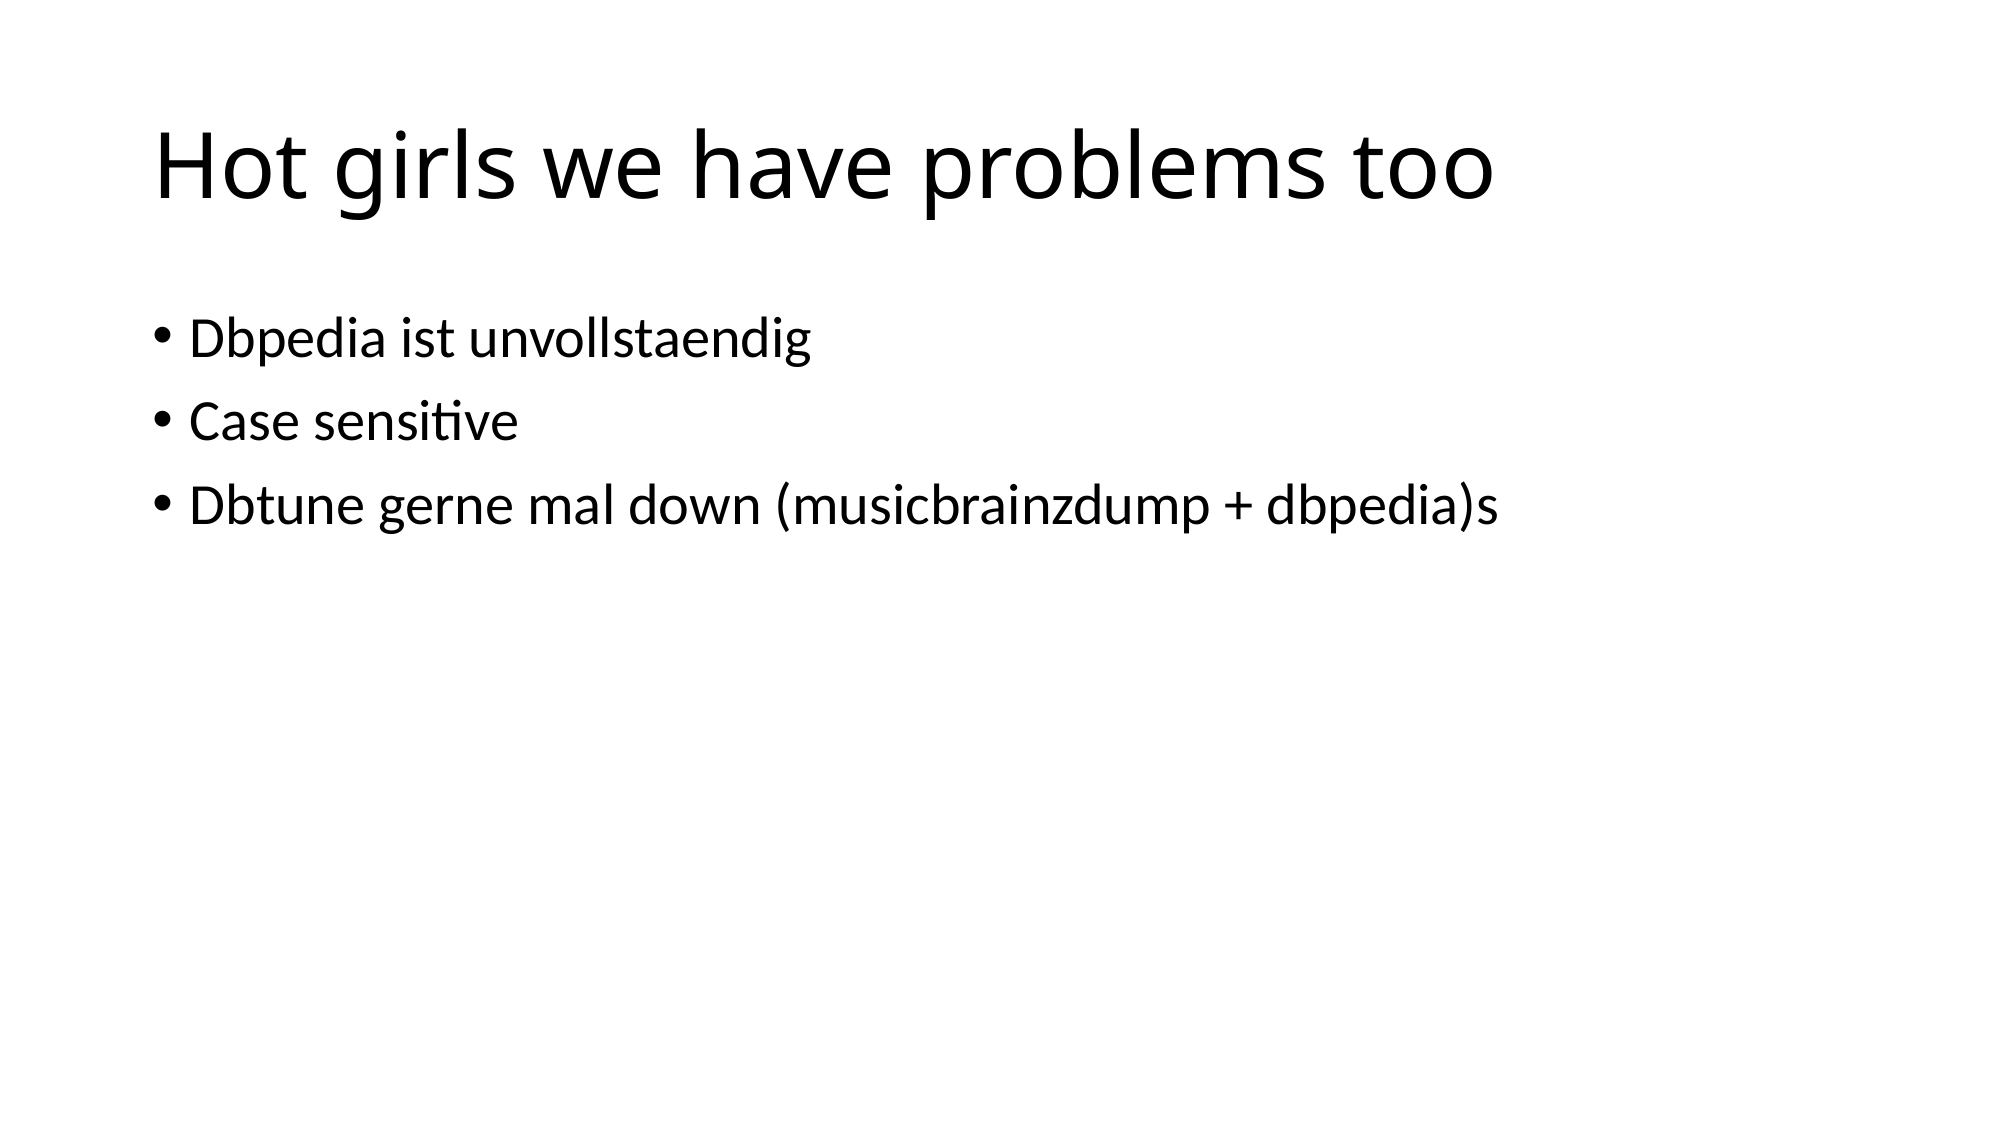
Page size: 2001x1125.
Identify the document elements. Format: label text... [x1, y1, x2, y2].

list Dbpedia ist unvollstaendig Case sensitive Dbtune gerne mal down (musicbrainzdump + dbpedia)s [137, 299, 1863, 1014]
title Hot girls we have problems too [137, 59, 1863, 278]
